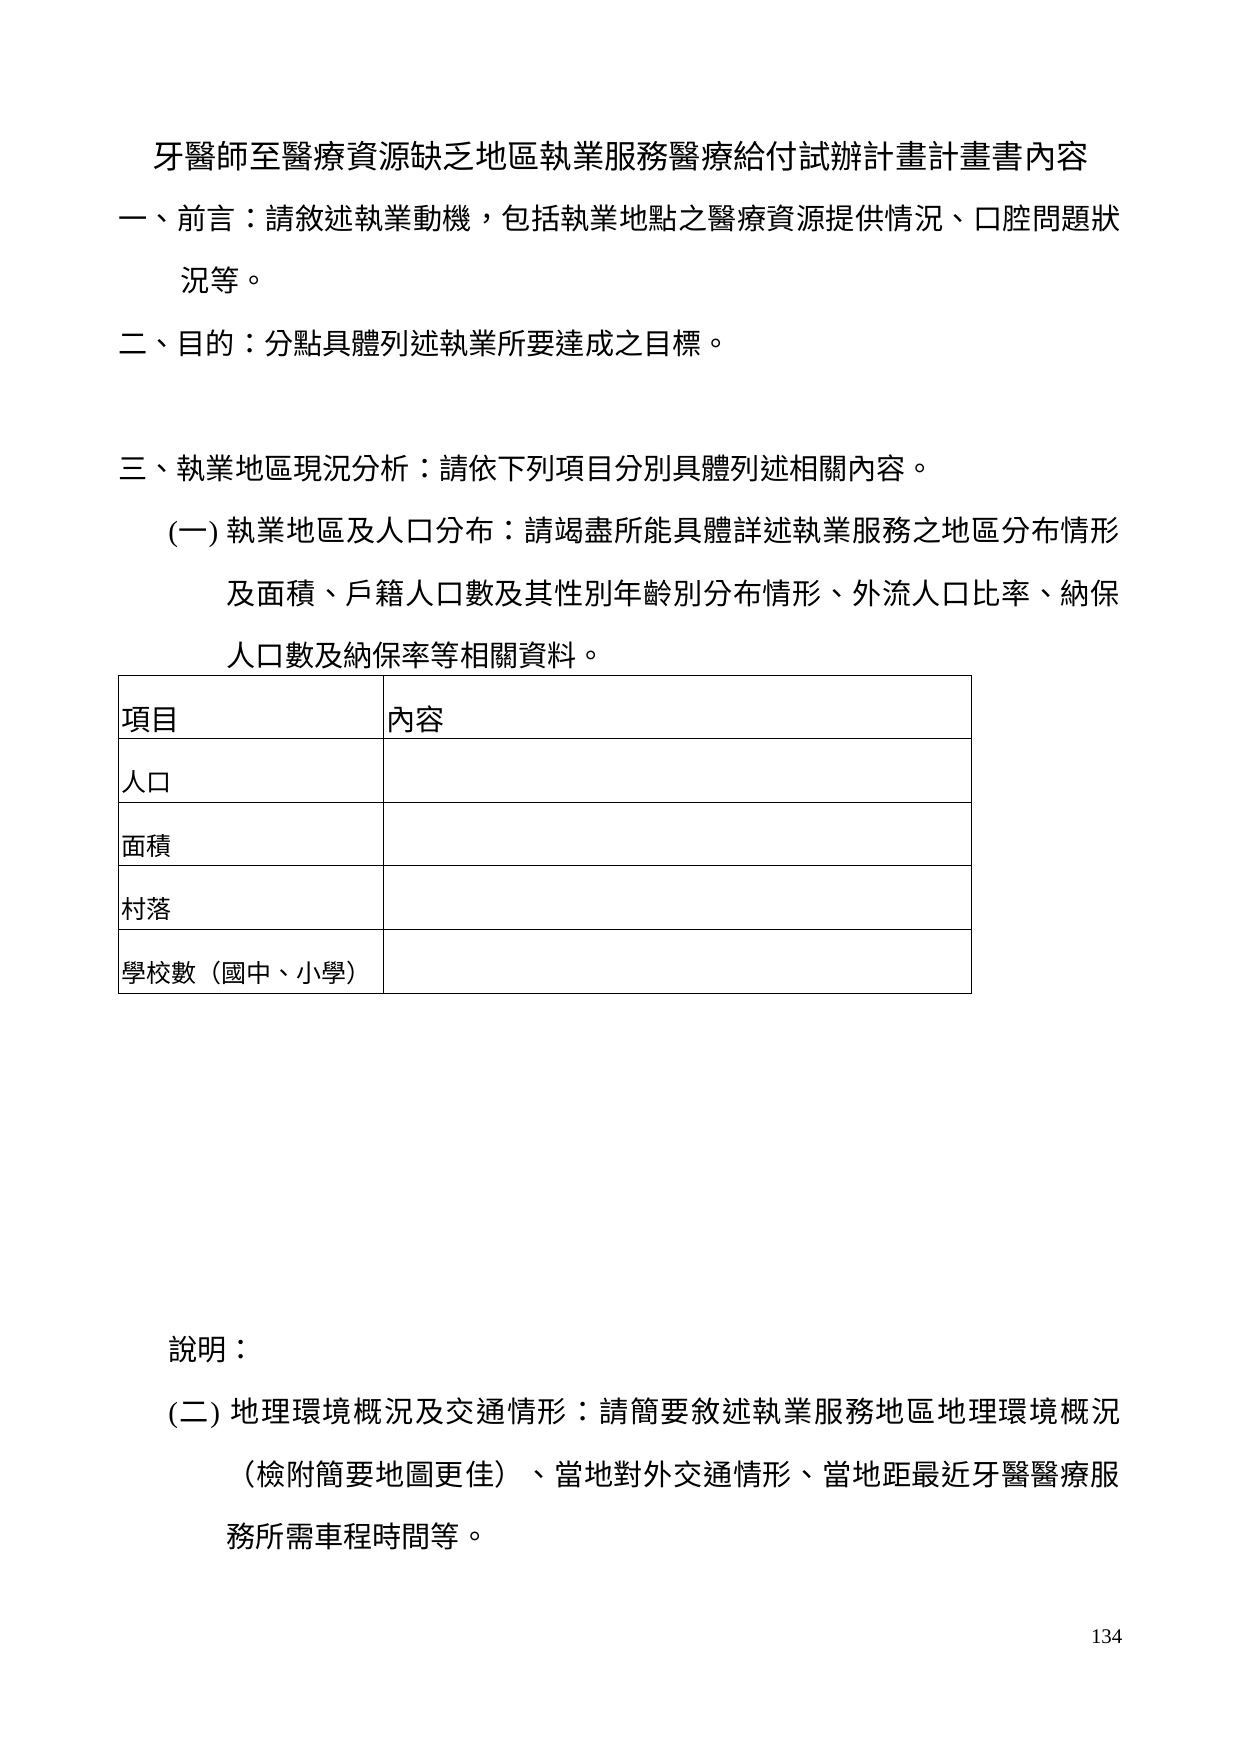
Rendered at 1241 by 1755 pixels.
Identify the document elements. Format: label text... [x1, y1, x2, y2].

text 一、前言：請敘述執業動機，包括執業地點之醫療資源提供情況、口腔問題狀況等。 [118, 175, 1122, 300]
table_cell 學校數（國中、小學） [119, 930, 383, 992]
table_cell [384, 739, 971, 802]
text 牙醫師至醫療資源缺乏地區執業服務醫療給付試辦計畫計畫書內容 [118, 112, 1122, 175]
table_cell [384, 930, 971, 992]
table_cell [384, 866, 971, 929]
table_cell 面積 [119, 803, 383, 865]
text 三、執業地區現況分析：請依下列項目分別具體列述相關內容。 [118, 425, 1122, 487]
text 二、目的：分點具體列述執業所要達成之目標。 [118, 300, 1122, 362]
table_cell 村落 [119, 866, 383, 929]
text 說明： [168, 1306, 1122, 1368]
table_cell 人口 [119, 739, 383, 802]
table_header 項目 [119, 676, 383, 738]
text (一) 執業地區及人口分布：請竭盡所能具體詳述執業服務之地區分布情形及面積、戶籍人口數及其性別年齡別分布情形、外流人口比率、納保人口數及納保率等相關資料。 [168, 487, 1122, 675]
text (二) 地理環境概況及交通情形：請簡要敘述執業服務地區地理環境概況（檢附簡要地圖更佳）、當地對外交通情形、當地距最近牙醫醫療服務所需車程時間等。 [168, 1368, 1122, 1556]
table_header 內容 [384, 676, 971, 738]
table_cell [384, 803, 971, 865]
